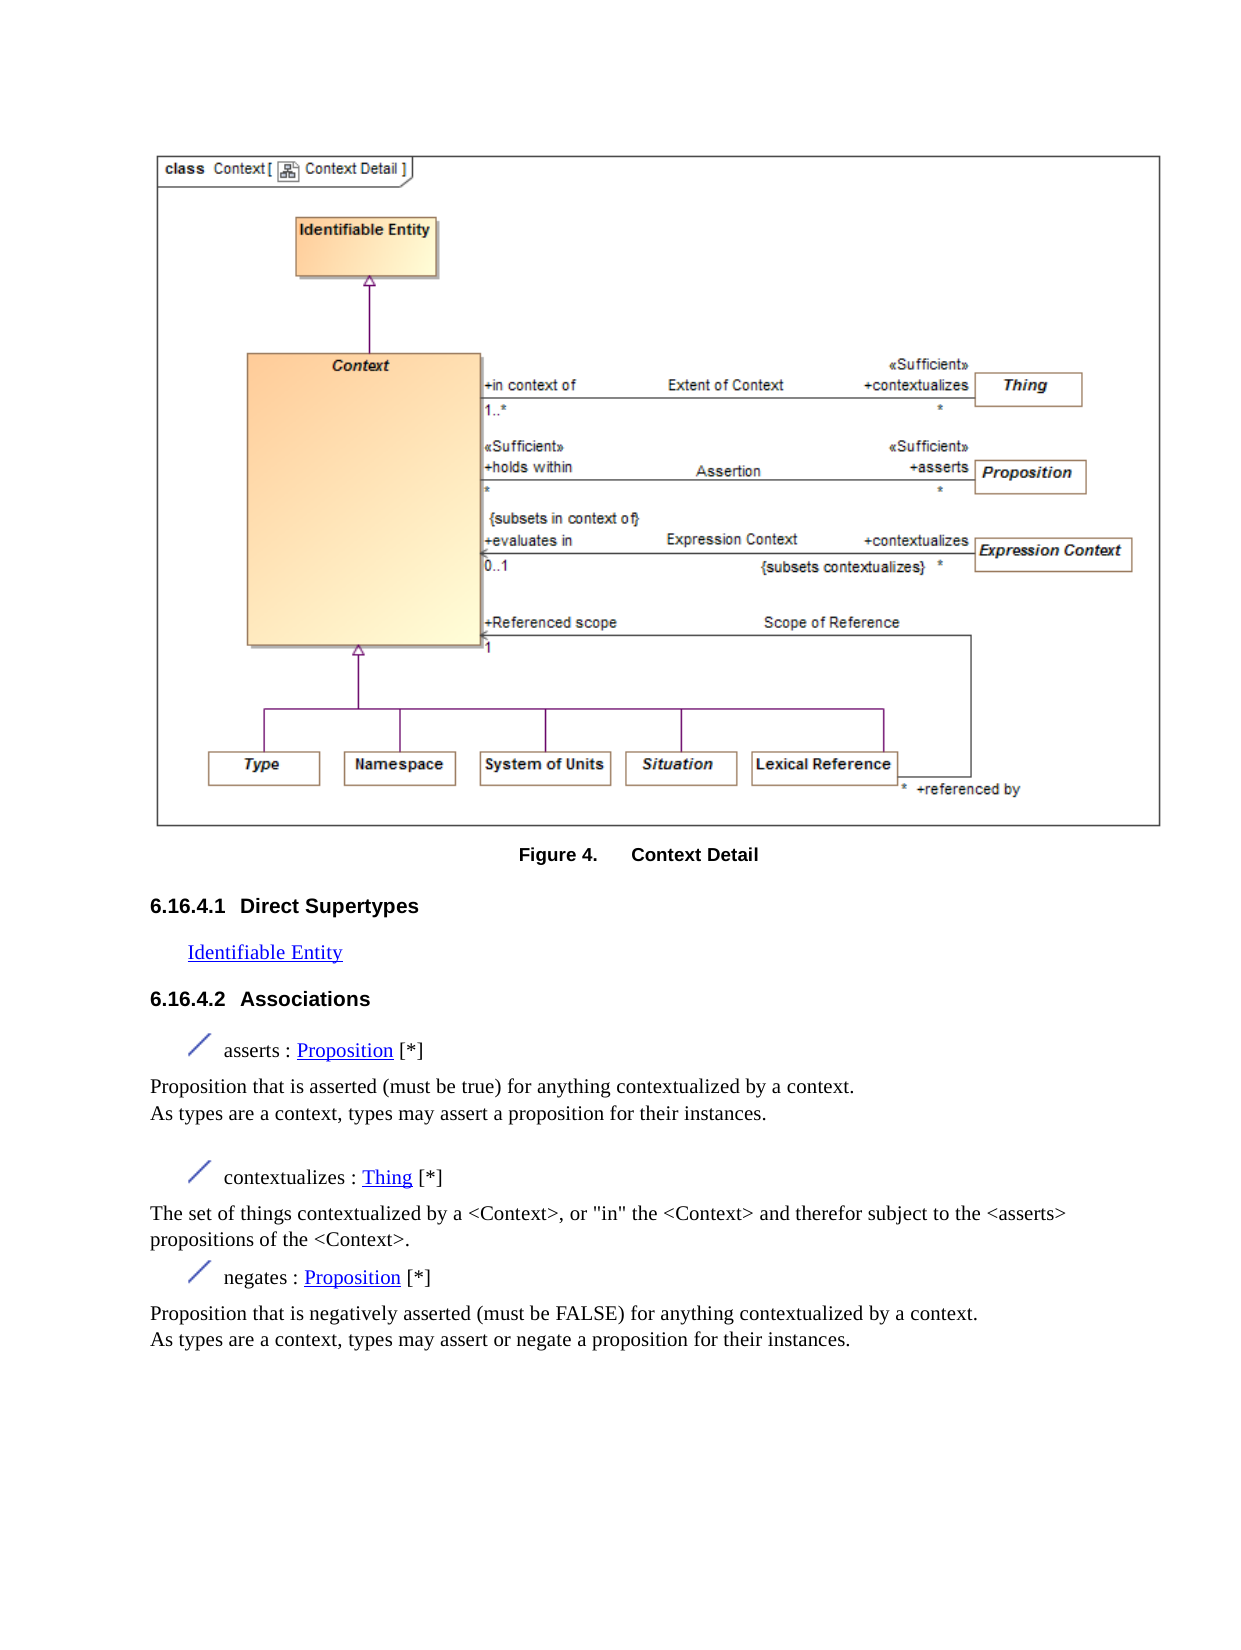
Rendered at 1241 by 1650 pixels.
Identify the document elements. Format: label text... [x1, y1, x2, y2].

text asserts : Proposition [*] [187, 1033, 1090, 1062]
text contextualizes : Thing [*] [187, 1159, 1090, 1189]
picture [187, 1259, 213, 1285]
picture [187, 1032, 213, 1058]
subtitle Associations [150, 987, 1090, 1011]
text Identifiable Entity [187, 940, 1090, 964]
text negates : Proposition [*] [187, 1259, 1090, 1289]
text The set of things contextualized by a <Context>, or "in" the <Context> and therefor subject to the <asserts> propositions of the <Context>. [150, 1201, 1090, 1251]
list Context Detail [187, 844, 1090, 865]
subtitle Direct Supertypes [150, 894, 1090, 918]
picture [187, 1159, 213, 1185]
picture [150, 149, 1166, 832]
text Proposition that is negatively asserted (must be FALSE) for anything contextualized by a context. As types are a context, types may assert or negate a proposition for their instances. [150, 1301, 1090, 1378]
text Proposition that is asserted (must be true) for anything contextualized by a context. As types are a context, types may assert a proposition for their instances. [150, 1074, 1090, 1151]
